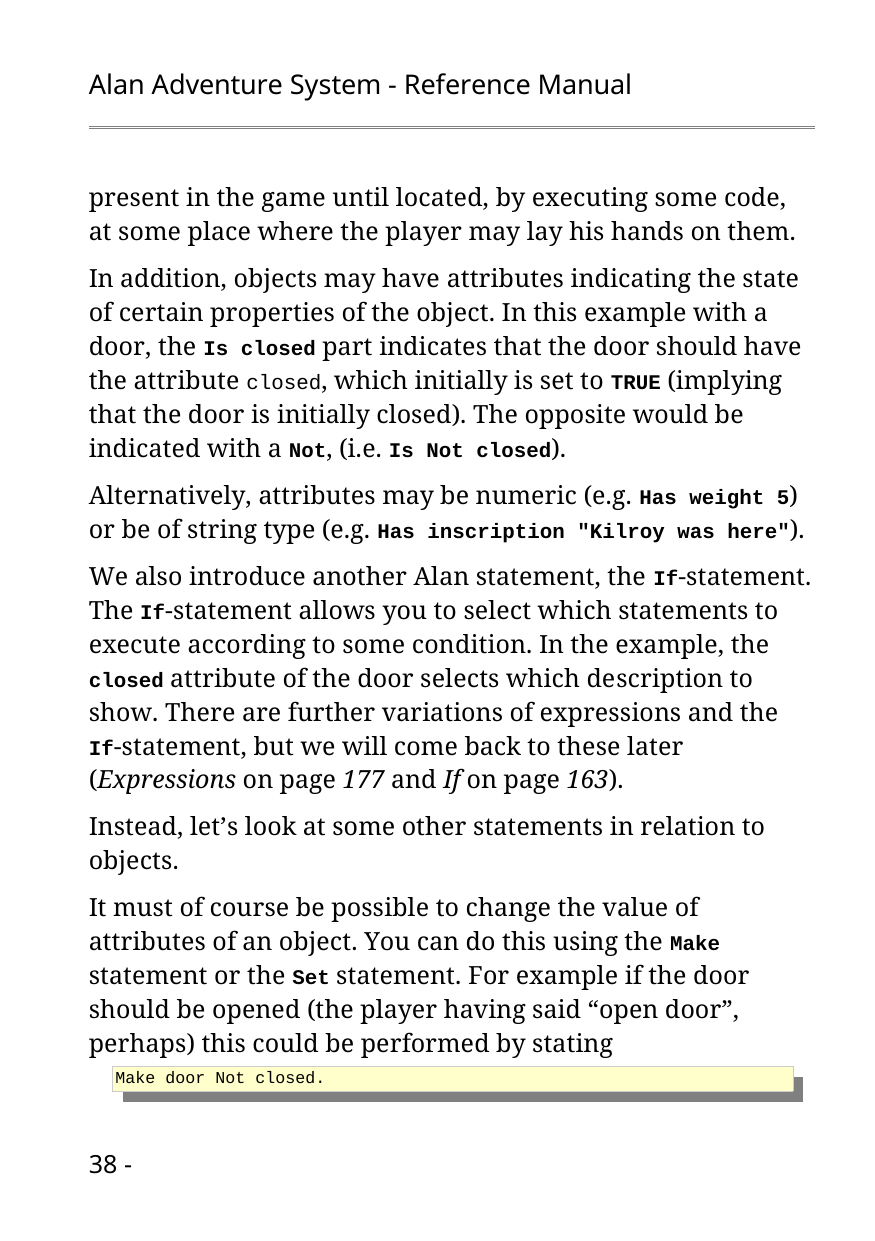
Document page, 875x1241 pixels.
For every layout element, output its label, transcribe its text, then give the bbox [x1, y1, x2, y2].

text It must of course be possible to change the value of attributes of an object. You can do this using the Make statement or the Set statement. For example if the door should be opened (the player having said “open door”, perhaps) this could be performed by stating [88, 890, 815, 1060]
text In addition, objects may have attributes indicating the state of certain prop­erties of the object. In this example with a door, the Is closed part indi­cates that the door should have the attribute closed, which initially is set to TRUE (implying that the door is initially closed). The opposite would be indicated with a Not, (i.e. Is Not closed). [88, 261, 815, 465]
text present in the game until located, by executing some code, at some place where the player may lay his hands on them. [88, 180, 815, 248]
text Instead, let’s look at some other statements in relation to objects. [88, 809, 815, 877]
text Alternatively, attributes may be numeric (e.g. Has weight 5) or be of string type (e.g. Has inscription "Kilroy was here"). [88, 478, 815, 546]
text We also introduce another Alan statement, the If-statement. The If-state­ment allows you to select which statements to execute according to some con­dition. In the example, the closed attribute of the door selects which de­scription to show. There are further variations of expressions and the If-state­ment, but we will come back to these later (Expressions on page 141 and If on page 130). [88, 559, 815, 796]
text Make door Not closed. [113, 1067, 793, 1091]
